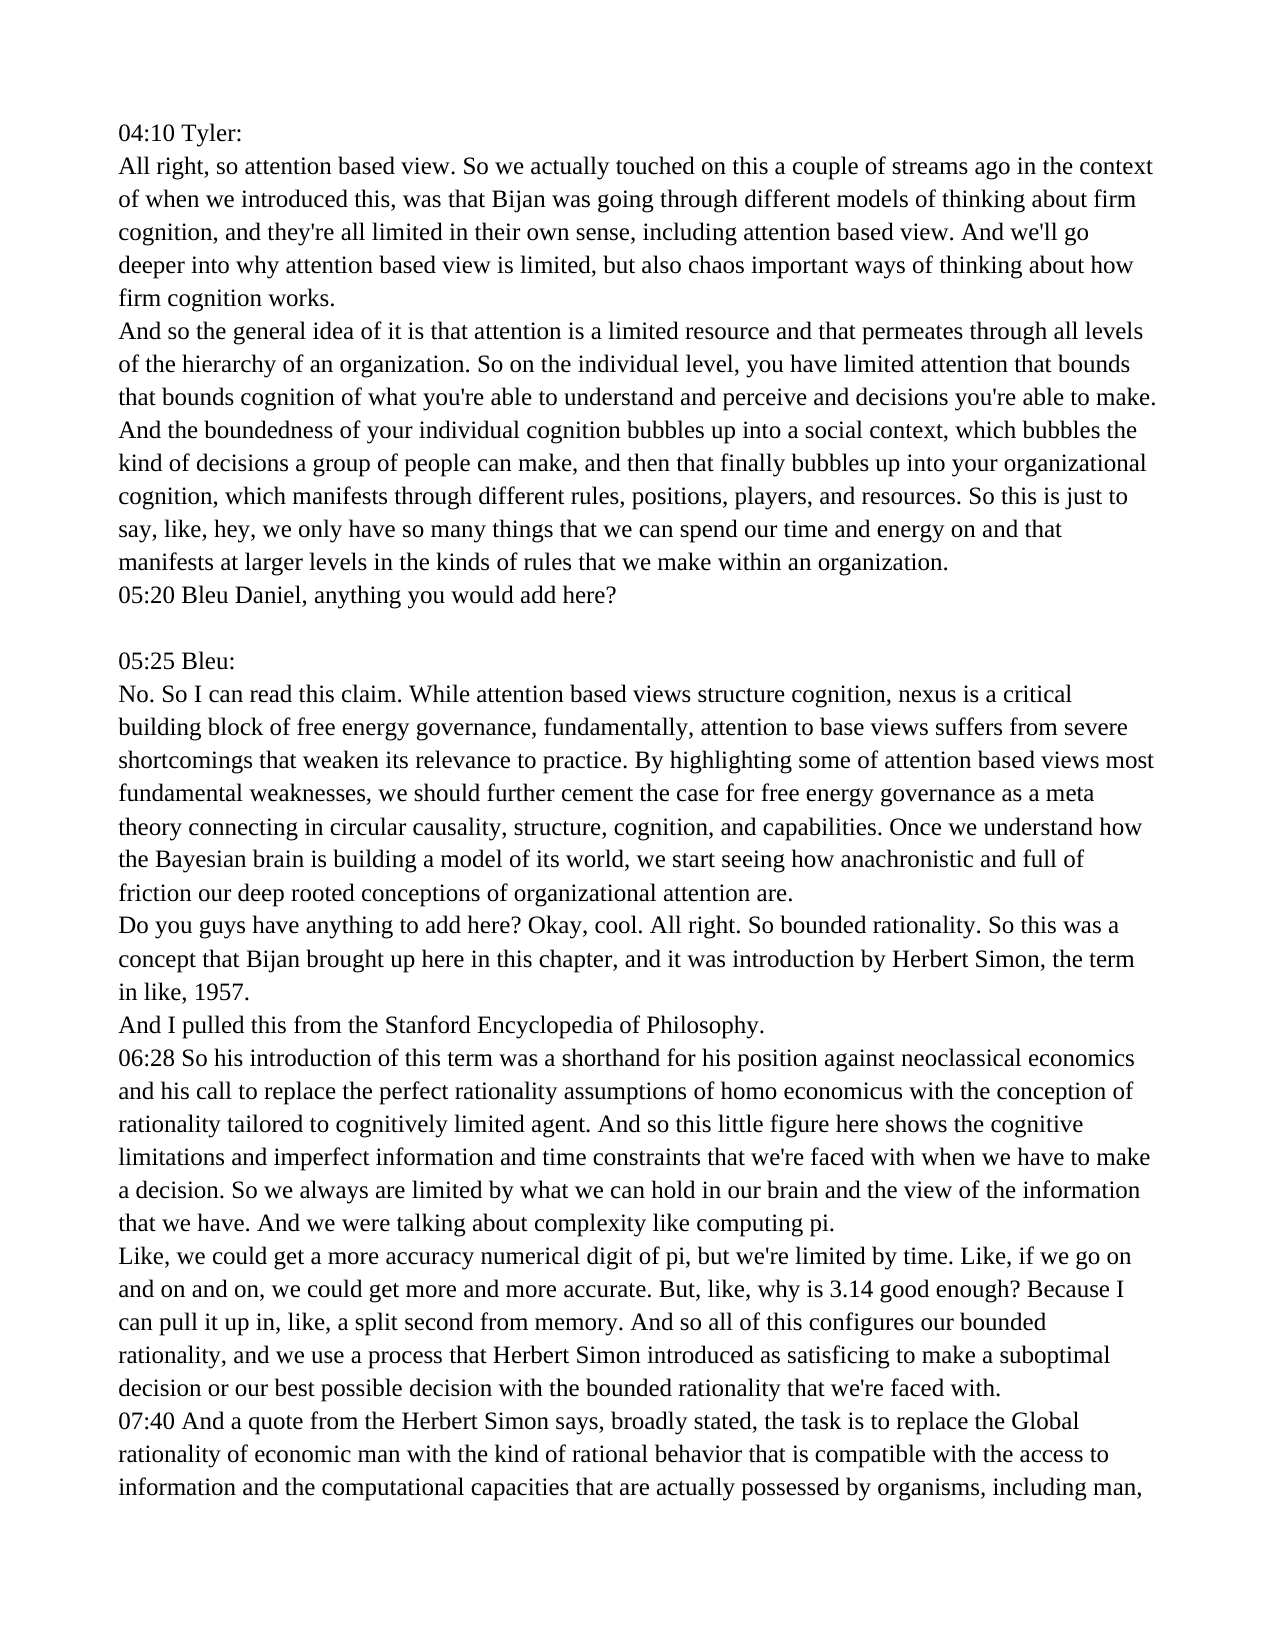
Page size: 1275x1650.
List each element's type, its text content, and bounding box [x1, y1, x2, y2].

text 05:25 Bleu: [118, 646, 1157, 675]
text And I pulled this from the Stanford Encyclopedia of Philosophy. [118, 1010, 1157, 1038]
text 06:28 So his introduction of this term was a shorthand for his position against neoclassical economics and his call to replace the perfect rationality assumptions of homo economicus with the conception of rationality tailored to cognitively limited agent. And so this little figure here shows the cognitive limitations and imperfect information and time constraints that we're faced with when we have to make a decision. So we always are limited by what we can hold in our brain and the view of the information that we have. And we were talking about complexity like computing pi. [118, 1043, 1157, 1237]
text Like, we could get a more accuracy numerical digit of pi, but we're limited by time. Like, if we go on and on and on, we could get more and more accurate. But, like, why is 3.14 good enough? Because I can pull it up in, like, a split second from memory. And so all of this configures our bounded rationality, and we use a process that Herbert Simon introduced as satisficing to make a suboptimal decision or our best possible decision with the bounded rationality that we're faced with. [118, 1241, 1157, 1402]
text 05:20 Bleu Daniel, anything you would add here? [118, 580, 1157, 609]
text And so the general idea of it is that attention is a limited resource and that permeates through all levels of the hierarchy of an organization. So on the individual level, you have limited attention that bounds that bounds cognition of what you're able to understand and perceive and decisions you're able to make. And the boundedness of your individual cognition bubbles up into a social context, which bubbles the kind of decisions a group of people can make, and then that finally bubbles up into your organizational cognition, which manifests through different rules, positions, players, and resources. So this is just to say, like, hey, we only have so many things that we can spend our time and energy on and that manifests at larger levels in the kinds of rules that we make within an organization. [118, 316, 1157, 576]
text 07:40 And a quote from the Herbert Simon says, broadly stated, the task is to replace the Global rationality of economic man with the kind of rational behavior that is compatible with the access to information and the computational capacities that are actually possessed by organisms, including man, [118, 1406, 1157, 1501]
text 04:10 Tyler: [118, 118, 1157, 147]
text Do you guys have anything to add here? Okay, cool. All right. So bounded rationality. So this was a concept that Bijan brought up here in this chapter, and it was introduction by Herbert Simon, the term in like, 1957. [118, 911, 1157, 1005]
text All right, so attention based view. So we actually touched on this a couple of streams ago in the context of when we introduced this, was that Bijan was going through different models of thinking about firm cognition, and they're all limited in their own sense, including attention based view. And we'll go deeper into why attention based view is limited, but also chaos important ways of thinking about how firm cognition works. [118, 151, 1157, 312]
text No. So I can read this claim. While attention based views structure cognition, nexus is a critical building block of free energy governance, fundamentally, attention to base views suffers from severe shortcomings that weaken its relevance to practice. By highlighting some of attention based views most fundamental weaknesses, we should further cement the case for free energy governance as a meta theory connecting in circular causality, structure, cognition, and capabilities. Once we understand how the Bayesian brain is building a model of its world, we start seeing how anachronistic and full of friction our deep rooted conceptions of organizational attention are. [118, 679, 1157, 906]
